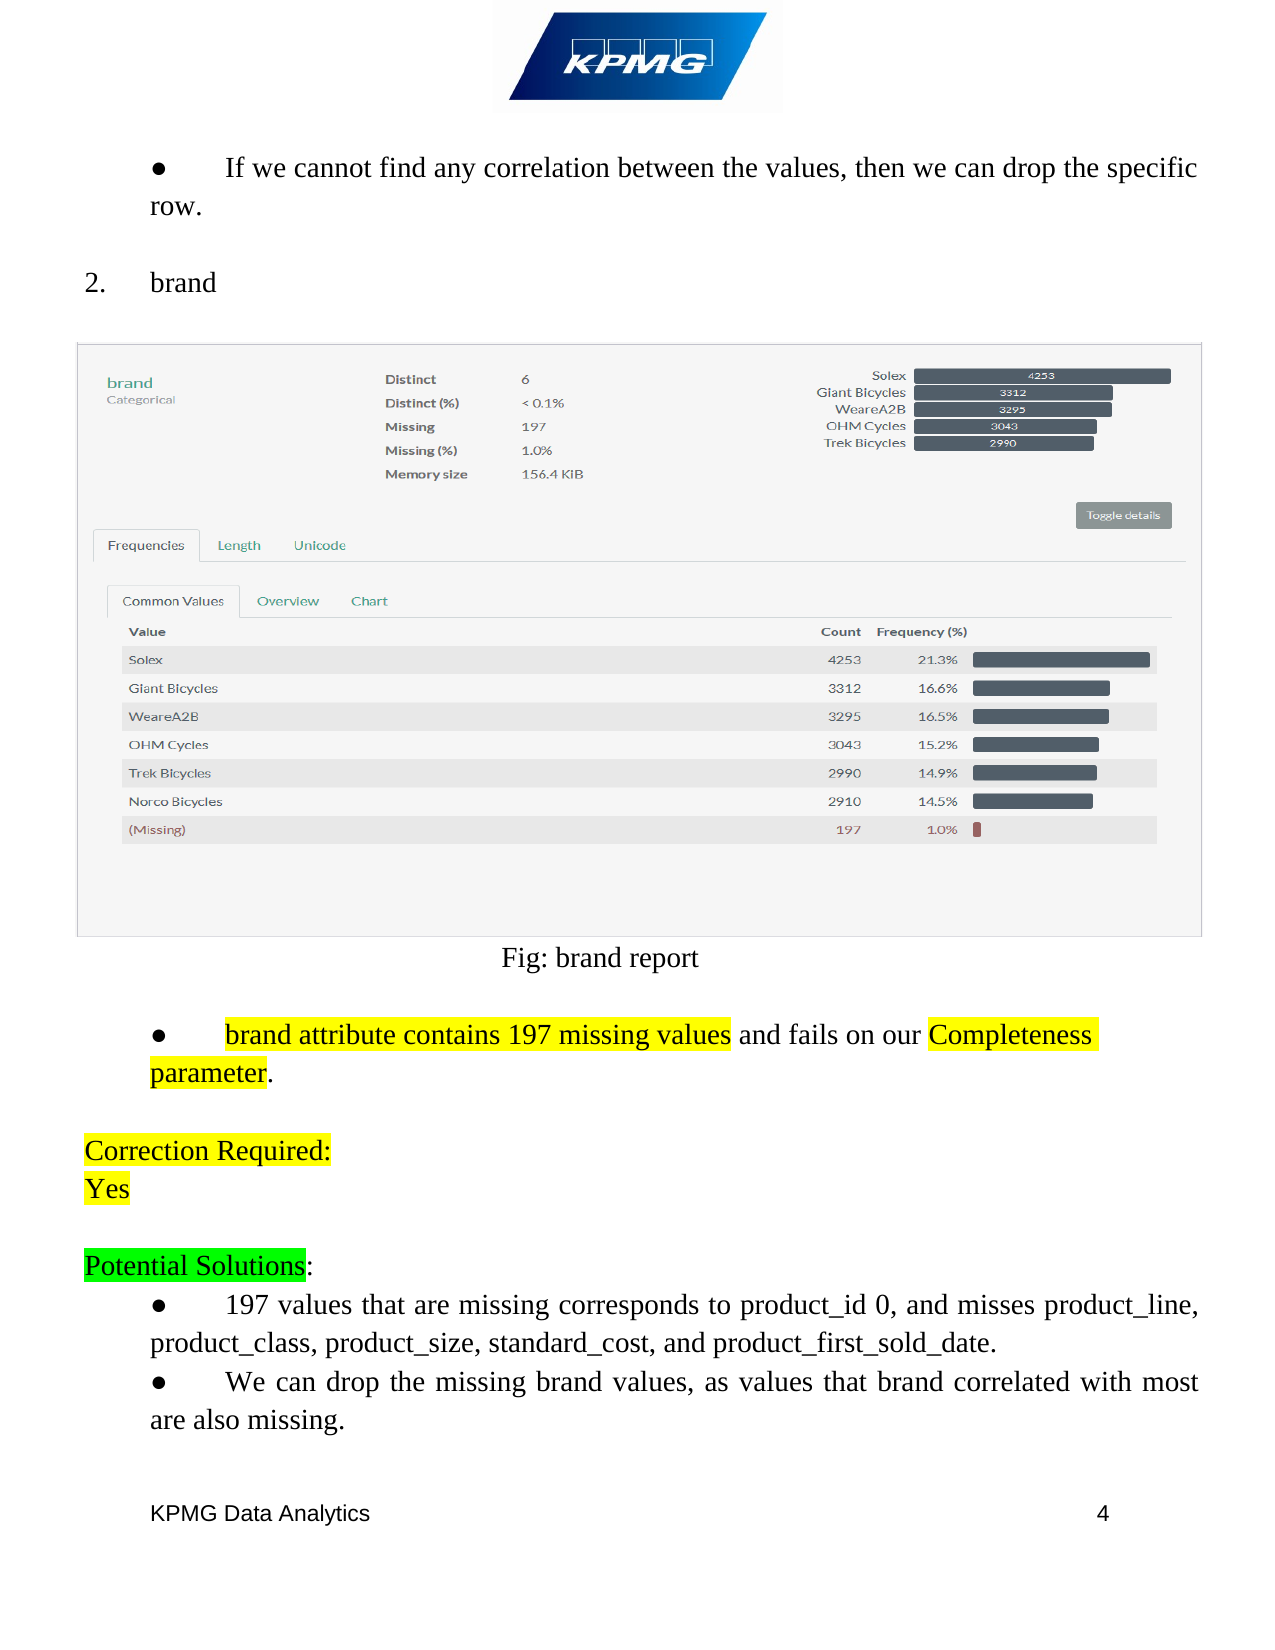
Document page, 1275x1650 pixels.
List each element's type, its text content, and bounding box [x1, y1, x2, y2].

text Yes [84, 1171, 1200, 1205]
text Fig: brand report [75, 940, 1125, 973]
list brand [84, 266, 1125, 299]
text Potential Solutions: [84, 1248, 1200, 1282]
list If we cannot find any correlation between the values, then we can drop the specific row. [150, 150, 1200, 222]
list We can drop the missing brand values, as values that brand correlated with most are also missing. [150, 1364, 1200, 1436]
list brand attribute contains 197 missing values and fails on our Completeness parameter. [150, 1017, 1200, 1089]
list 197 values that are missing corresponds to product_id 0, and misses product_line, product_class, product_size, standard_cost, and product_first_sold_date. [150, 1287, 1200, 1359]
text Correction Required: [84, 1133, 1200, 1166]
